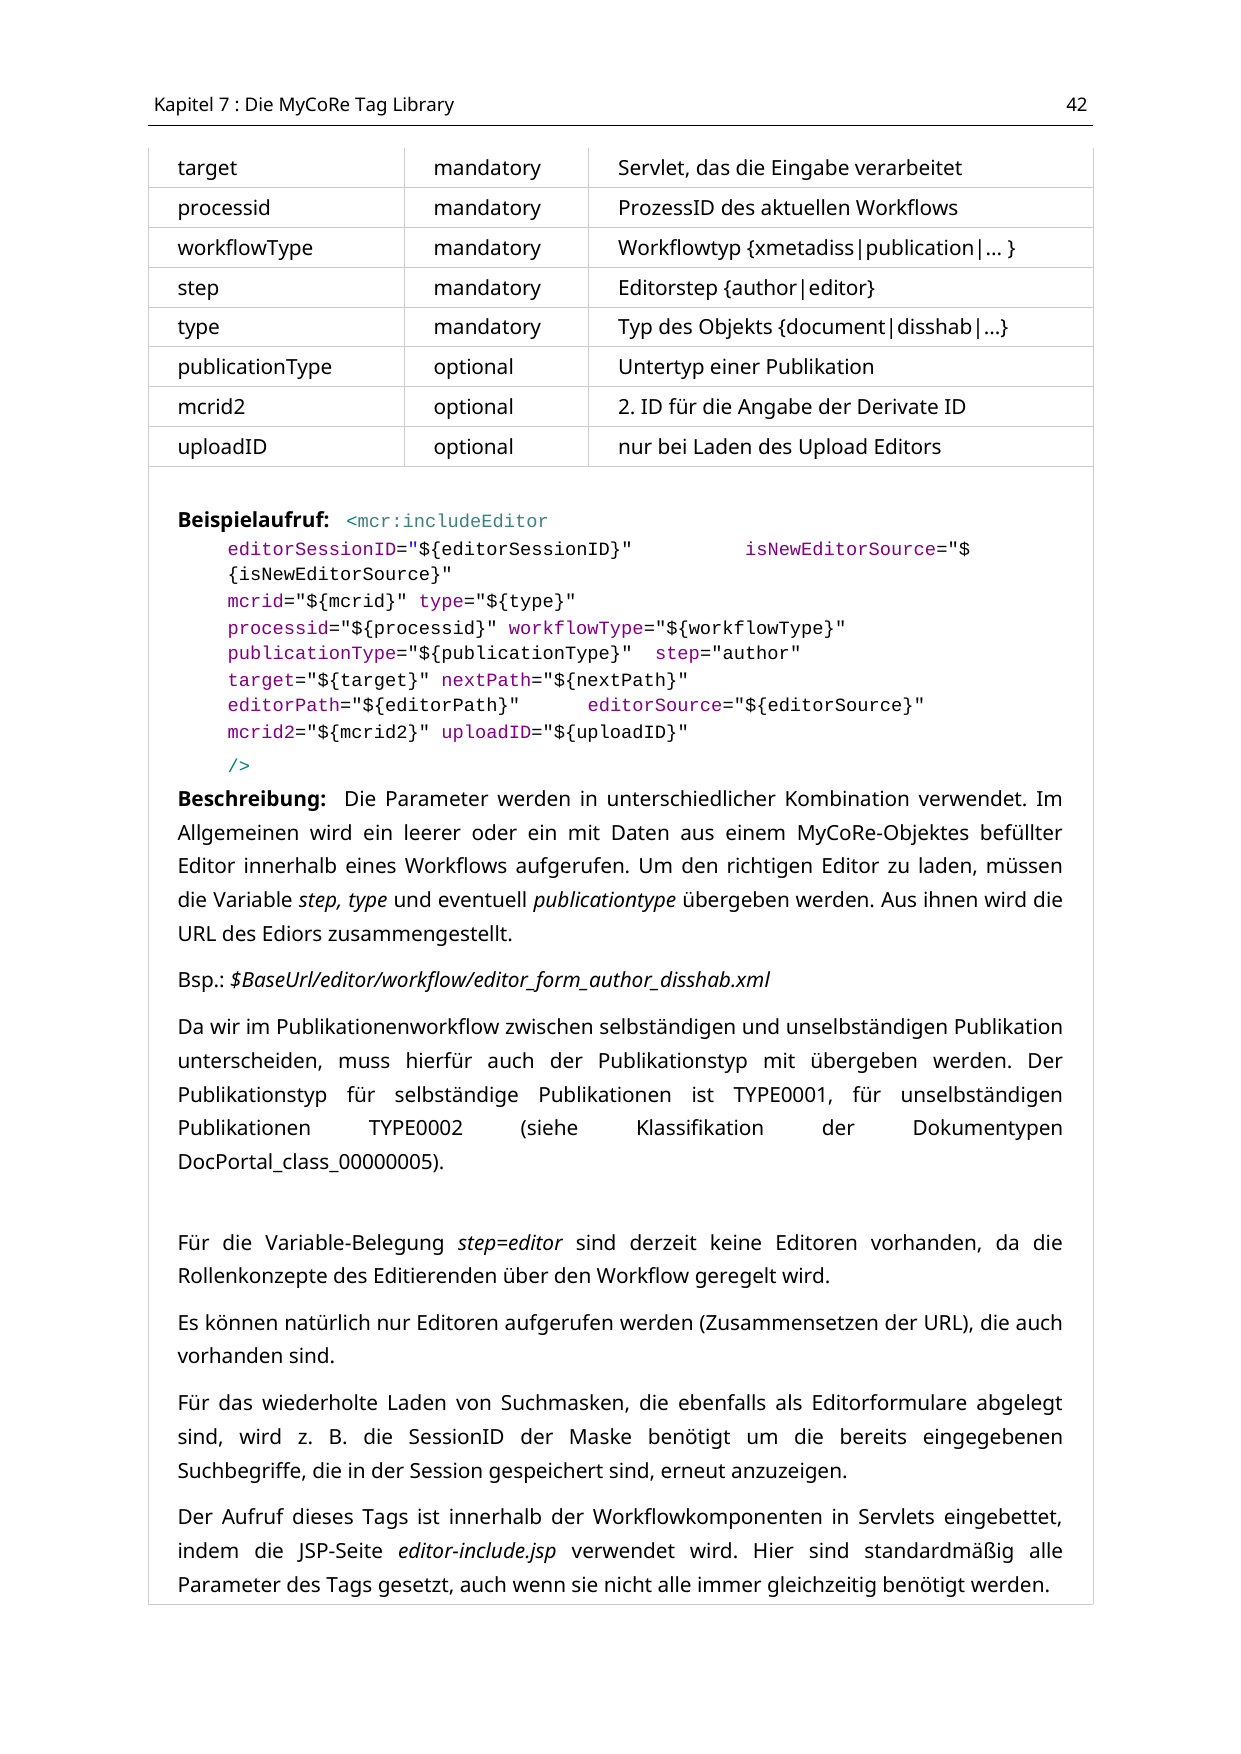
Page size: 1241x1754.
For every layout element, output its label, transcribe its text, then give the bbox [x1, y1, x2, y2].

table_cell type [149, 308, 404, 346]
table_cell mcrid2 [149, 387, 404, 426]
table_cell Workflowtyp {xmetadiss|publication|... } [589, 228, 1093, 267]
table_cell processid [149, 188, 404, 227]
table_cell optional [405, 427, 588, 466]
table_cell mandatory [405, 308, 588, 346]
table_cell Editorstep {author|editor} [589, 268, 1093, 307]
table_cell Beispielaufruf: <mcr:includeEditor editorSessionID="${editorSessionID}" isNewEditorSource="${isNewEditorSource}" mcrid="${mcrid}" type="${type}" processid="${processid}" workflowType="${workflowType}" publicationType="${publicationType}" step="author" target="${target}" nextPath="${nextPath}" editorPath="${editorPath}" editorSource="${editorSource}" mcrid2="${mcrid2}" uploadID="${uploadID}" /> Beschreibung: Die Parameter werden in unterschiedlicher Kombination verwendet. Im Allgemeinen wird ein leerer oder ein mit Daten aus einem MyCoRe-Objektes befüllter Editor innerhalb eines Workflows aufgerufen. Um den richtigen Editor zu laden, müssen die Variable step, type und eventuell publicationtype übergeben werden. Aus ihnen wird die URL des Ediors zusammengestellt. Bsp.: $BaseUrl/editor/workflow/editor_form_author_disshab.xml Da wir im Publikationenworkflow zwischen selbständigen und unselbständigen Publikation unterscheiden, muss hierfür auch der Publikationstyp mit übergeben werden. Der Publikationstyp für selbständige Publikationen ist TYPE0001, für unselbständigen Publikationen TYPE0002 (siehe Klassifikation der Dokumentypen DocPortal_class_00000005). Für die Variable-Belegung step=editor sind derzeit keine Editoren vorhanden, da die Rollenkonzepte des Editierenden über den Workflow geregelt wird. Es können natürlich nur Editoren aufgerufen werden (Zusammensetzen der URL), die auch vorhanden sind. Für das wiederholte Laden von Suchmasken, die ebenfalls als Editorformulare abgelegt sind, wird z. B. die SessionID der Maske benötigt um die bereits eingegebenen Suchbegriffe, die in der Session gespeichert sind, erneut anzuzeigen. Der Aufruf dieses Tags ist innerhalb der Workflowkomponenten in Servlets eingebettet, indem die JSP-Seite editor-include.jsp verwendet wird. Hier sind standardmäßig alle Parameter des Tags gesetzt, auch wenn sie nicht alle immer gleichzeitig benötigt werden. [149, 467, 1093, 1604]
table_cell target [149, 148, 404, 187]
table_cell mandatory [405, 188, 588, 227]
table_cell Typ des Objekts {document|disshab|...} [589, 308, 1093, 346]
table_cell uploadID [149, 427, 404, 466]
table_cell 2. ID für die Angabe der Derivate ID [589, 387, 1093, 426]
table_cell ProzessID des aktuellen Workflows [589, 188, 1093, 227]
table_cell step [149, 268, 404, 307]
table_cell mandatory [405, 228, 588, 267]
table_cell nur bei Laden des Upload Editors [589, 427, 1093, 466]
table_cell optional [405, 347, 588, 386]
table_cell publicationType [149, 347, 404, 386]
table_cell Servlet, das die Eingabe verarbeitet [589, 148, 1093, 187]
table_cell mandatory [405, 268, 588, 307]
table_cell Untertyp einer Publikation [589, 347, 1093, 386]
table_cell workflowType [149, 228, 404, 267]
table_cell mandatory [405, 148, 588, 187]
table_cell optional [405, 387, 588, 426]
